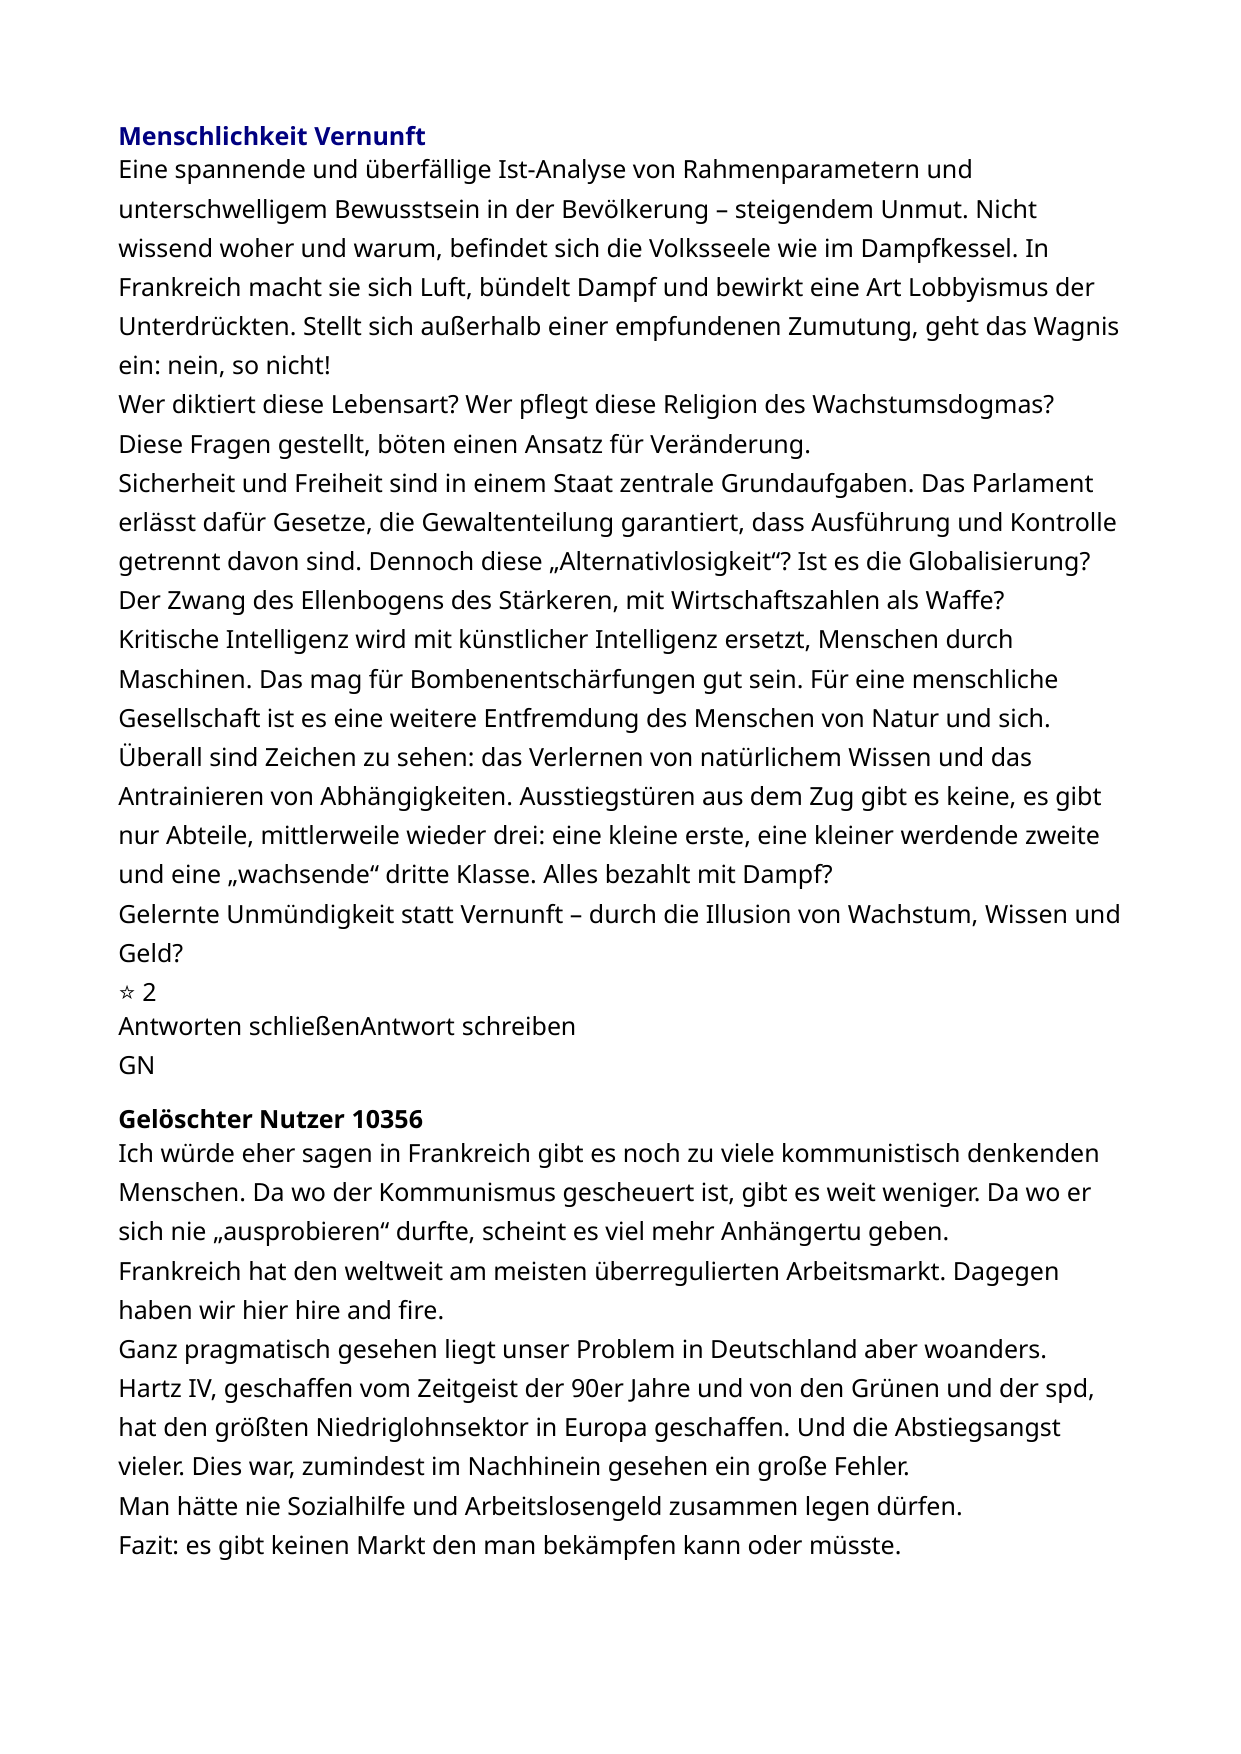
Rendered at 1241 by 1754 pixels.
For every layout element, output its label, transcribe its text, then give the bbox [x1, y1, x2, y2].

text Hartz IV, geschaffen vom Zeitgeist der 90er Jahre und von den Grünen und der spd, hat den größten Niedriglohnsektor in Europa geschaffen. Und die Abstiegsangst vieler. Dies war, zumindest im Nachhinein gesehen ein große Fehler. [118, 1371, 1122, 1483]
text Sicherheit und Freiheit sind in einem Staat zentrale Grundaufgaben. Das Parlament erlässt dafür Gesetze, die Gewaltenteilung garantiert, dass Ausführung und Kontrolle getrennt davon sind. Dennoch diese „Alternativlosigkeit“? Ist es die Globalisierung? Der Zwang des Ellenbogens des Stärkeren, mit Wirtschaftszahlen als Waffe? [118, 466, 1122, 617]
text GN [118, 1048, 1122, 1082]
subtitle Menschlichkeit Vernunft [118, 118, 1122, 152]
text Man hätte nie Sozialhilfe und Arbeitslosengeld zusammen legen dürfen. [118, 1488, 1122, 1522]
text Kritische Intelligenz wird mit künstlicher Intelligenz ersetzt, Menschen durch Maschinen. Das mag für Bombenentschärfungen gut sein. Für eine menschliche Gesellschaft ist es eine weitere Entfremdung des Menschen von Natur und sich. Überall sind Zeichen zu sehen: das Verlernen von natürlichem Wissen und das Antrainieren von Abhängigkeiten. Ausstiegstüren aus dem Zug gibt es keine, es gibt nur Abteile, mittlerweile wieder drei: eine kleine erste, eine kleiner werdende zweite und eine „wachsende“ dritte Klasse. Alles bezahlt mit Dampf? [118, 622, 1122, 891]
text Eine spannende und überfällige Ist-Analyse von Rahmenparametern und unterschwelligem Bewusstsein in der Bevölkerung – steigendem Unmut. Nicht wissend woher und warum, befindet sich die Volksseele wie im Dampfkessel. In Frankreich macht sie sich Luft, bündelt Dampf und bewirkt eine Art Lobbyismus der Unterdrückten. Stellt sich außerhalb einer empfundenen Zumutung, geht das Wagnis ein: nein, so nicht! [118, 152, 1122, 382]
text Ganz pragmatisch gesehen liegt unser Problem in Deutschland aber woanders. [118, 1332, 1122, 1366]
text Frankreich hat den weltweit am meisten überregulierten Arbeitsmarkt. Dagegen haben wir hier hire and fire. [118, 1253, 1122, 1326]
text ⭐️ 2 [118, 975, 1122, 1009]
text Fazit: es gibt keinen Markt den man bekämpfen kann oder müsste. [118, 1527, 1122, 1561]
subtitle Gelöschter Nutzer 10356 [118, 1102, 1122, 1136]
text Gelernte Unmündigkeit statt Vernunft – durch die Illusion von Wachstum, Wissen und Geld? [118, 896, 1122, 969]
text Wer diktiert diese Lebensart? Wer pflegt diese Religion des Wachstumsdogmas? Diese Fragen gestellt, böten einen Ansatz für Veränderung. [118, 387, 1122, 460]
text Antworten schließenAntwort schreiben [118, 1009, 1122, 1043]
text Ich würde eher sagen in Frankreich gibt es noch zu viele kommunistisch denkenden Menschen. Da wo der Kommunismus gescheuert ist, gibt es weit weniger. Da wo er sich nie „ausprobieren“ durfte, scheint es viel mehr Anhängertu geben. [118, 1136, 1122, 1248]
